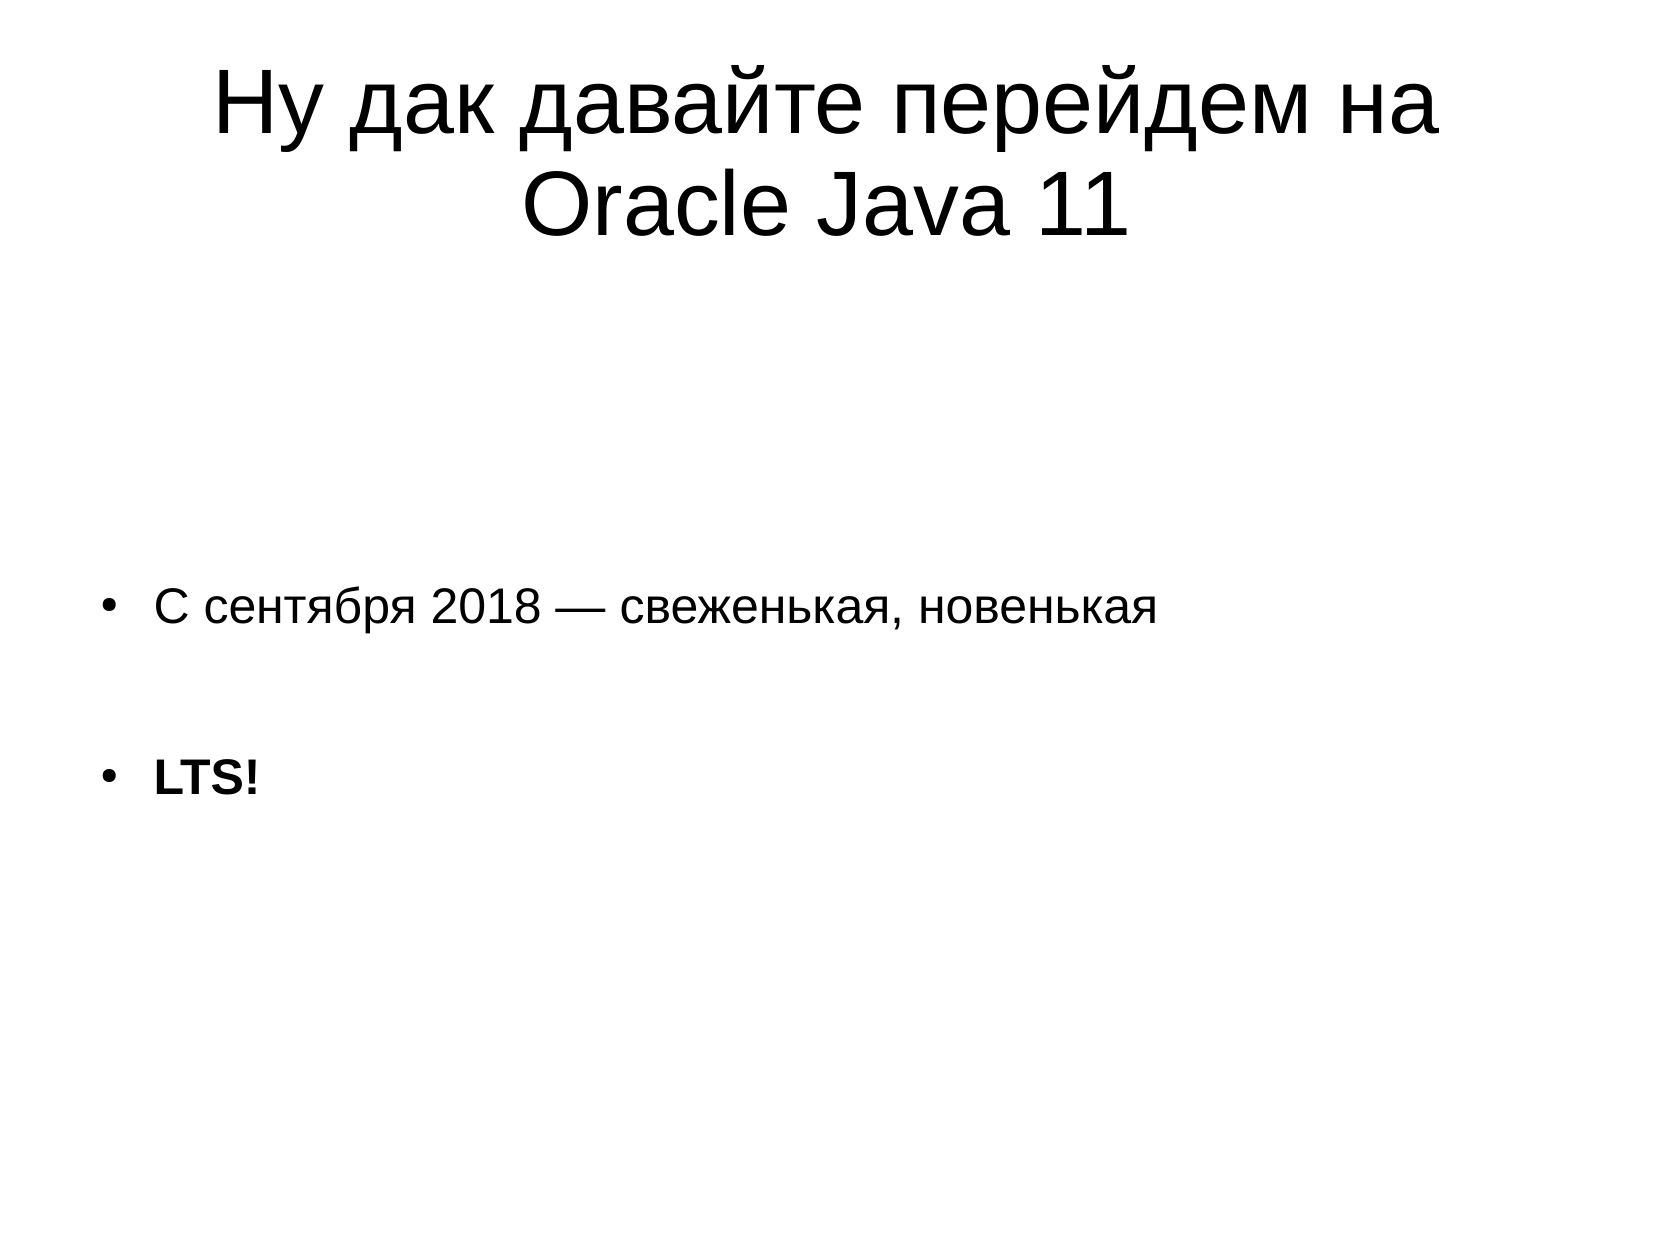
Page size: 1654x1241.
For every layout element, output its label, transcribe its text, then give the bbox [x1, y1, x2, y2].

list С сентября 2018 — свеженькая, новенькая LTS! [82, 578, 1571, 1241]
title Ну дак давайте перейдем на Oracle Java 11 [82, 49, 1571, 257]
